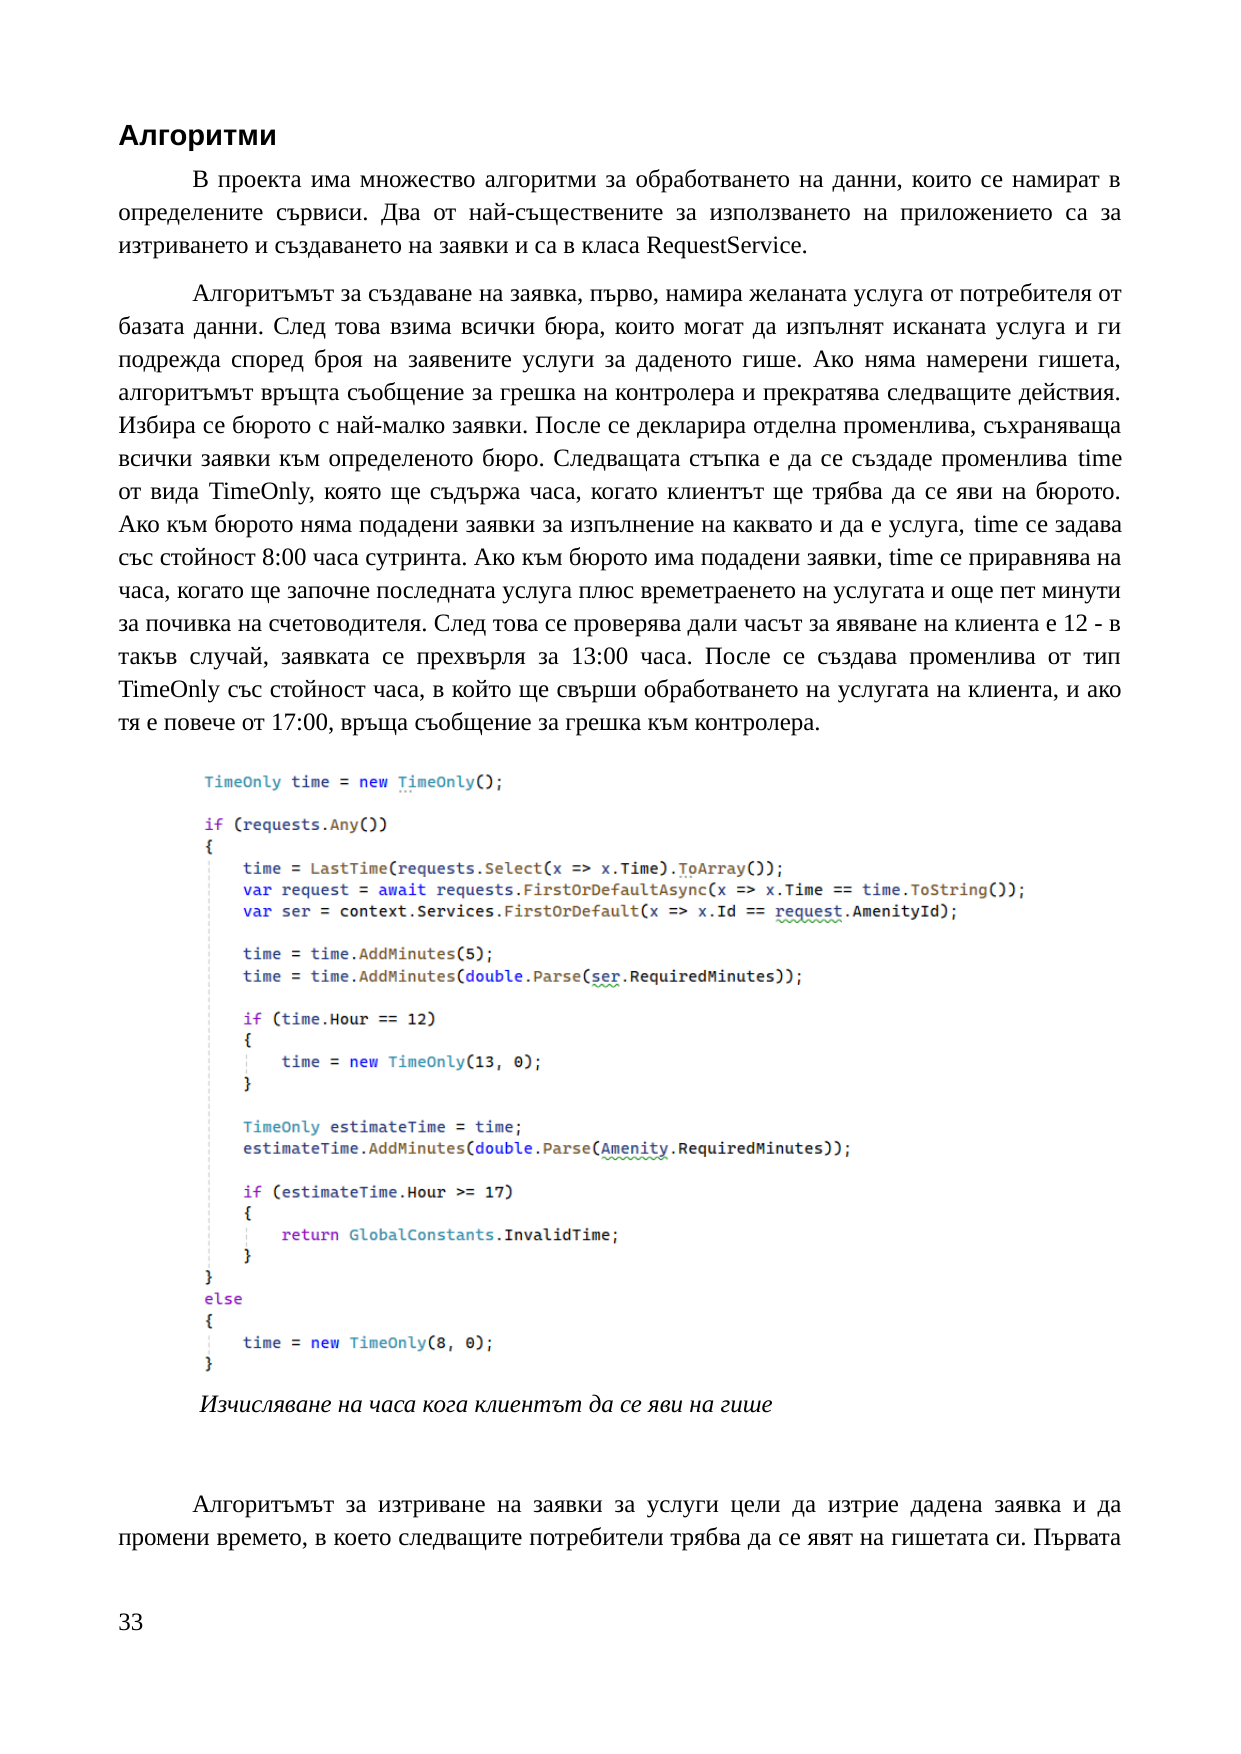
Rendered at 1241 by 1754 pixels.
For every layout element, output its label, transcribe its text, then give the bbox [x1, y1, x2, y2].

subtitle Алгоритми [118, 118, 1122, 152]
text Изчисляване на часа кога клиентът да се яви на гише [199, 1377, 1041, 1418]
picture [199, 767, 1042, 1377]
text Алгоритъмът за създаване на заявка, първо, намира желаната услуга от потребителя от базата данни. След това взима всички бюра, които могат да изпълнят исканата услуга и ги подрежда според броя на заявените услуги за даденото гише. Ако няма намерени гишета, алгоритъмът връщта съобщение за грешка на контролера и прекратява следващите действия. Избира се бюрото с най-малко заявки. После се декларира отделна променлива, съхраняваща всички заявки към определеното бюро. Следващата стъпка е да се създаде променлива time от вида TimeOnly, която ще съдържа часа, когато клиентът ще трябва да се яви на бюрото. Ако към бюрото няма подадени заявки за изпълнение на каквато и да е услуга, time се задава със стойност 8:00 часа сутринта. Ако към бюрото има подадени заявки, time се приравнява на часа, когато ще започне последната услуга плюс времетраенето на услугата и още пет минути за почивка на счетоводителя. След това се проверява дали часът за явяване на клиента е 12 - в такъв случай, заявката се прехвърля за 13:00 часа. После се създава променлива от тип TimeOnly със стойност часа, в който ще свърши обработването на услугата на клиента, и ако тя е повече от 17:00, връща съобщение за грешка към контролера. [118, 278, 1122, 736]
text В проекта има множество алгоритми за обработването на данни, които се намират в определените сървиси. Два от най-съществените за използването на приложението са за изтриването и създаването на заявки и са в класа RequestService. [118, 164, 1122, 259]
text Алгоритъмът за изтриване на заявки за услуги цели да изтрие дадена заявка и да промени времето, в което следващите потребители трябва да се явят на гишетата си. Първата [118, 1489, 1122, 1551]
